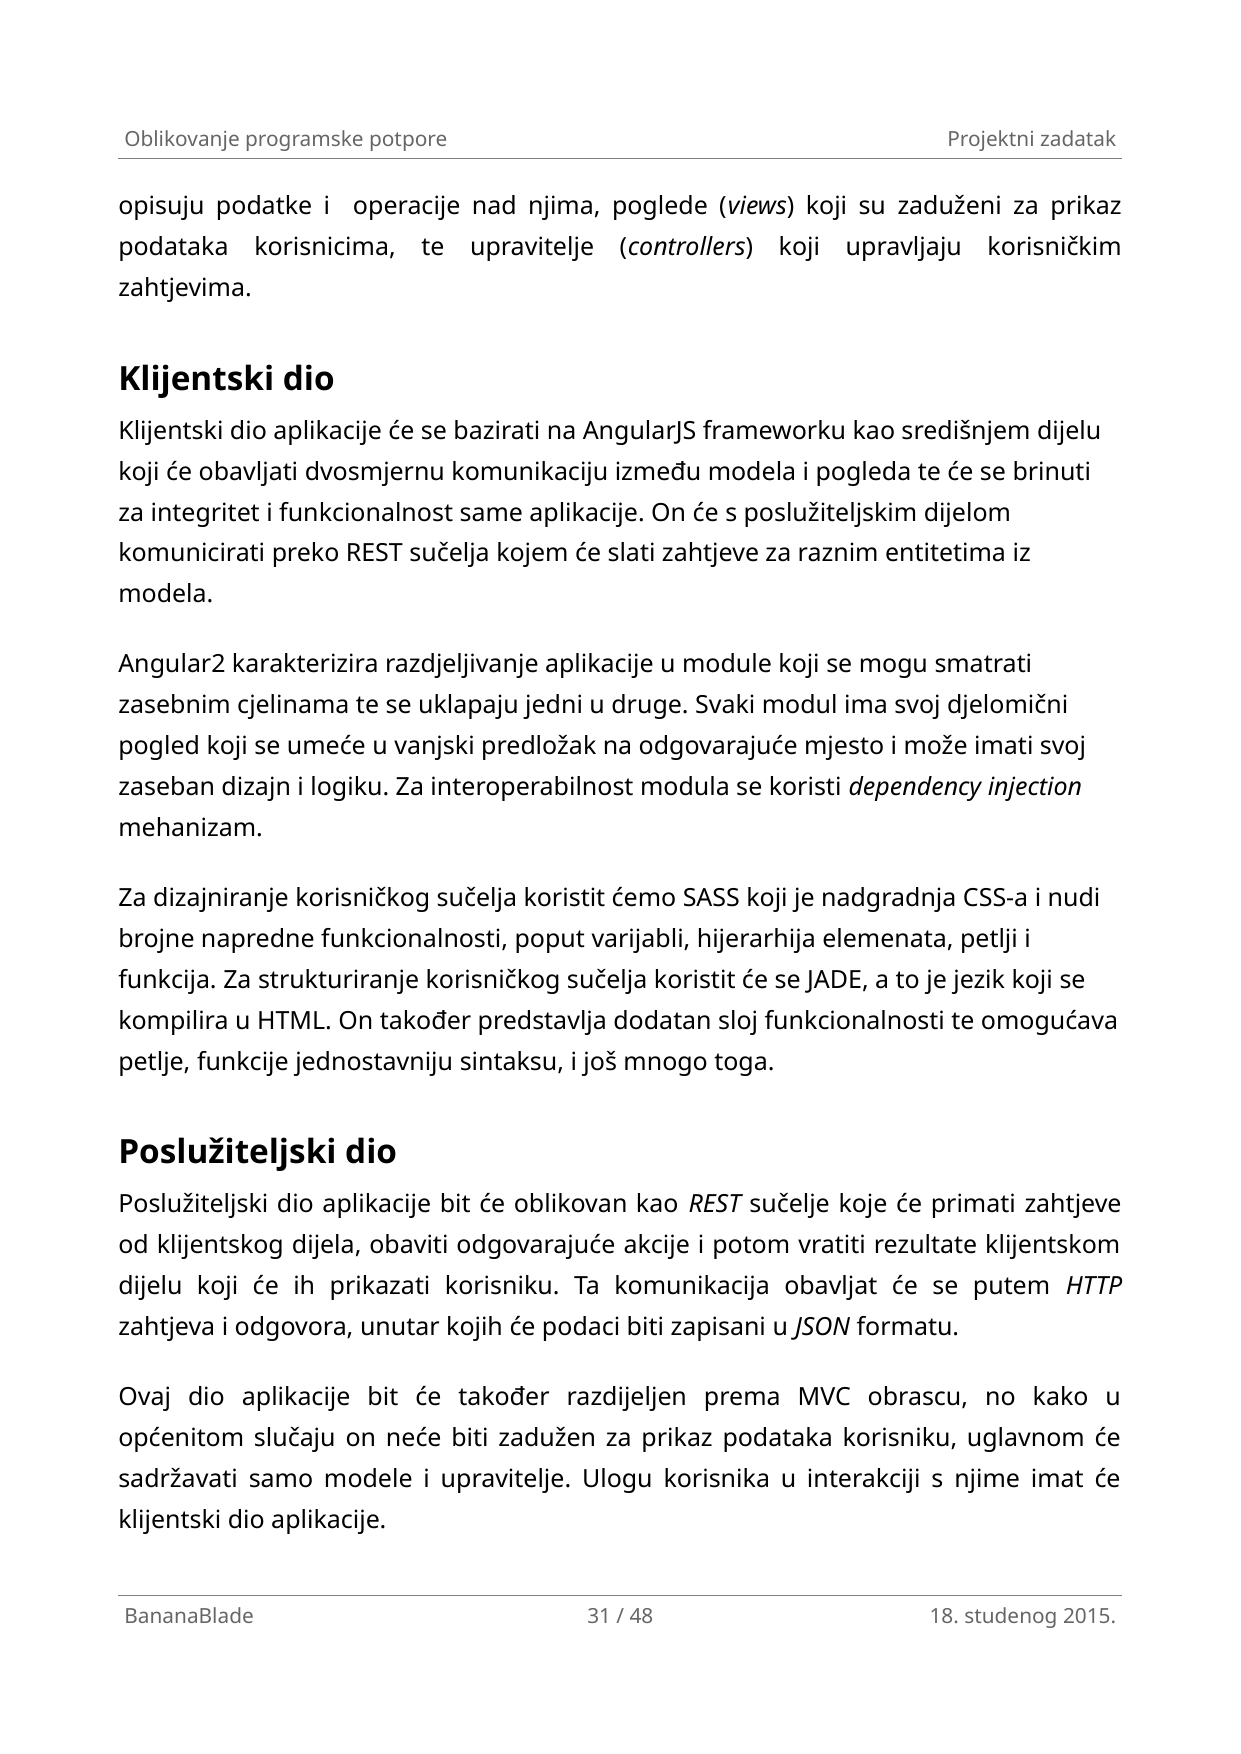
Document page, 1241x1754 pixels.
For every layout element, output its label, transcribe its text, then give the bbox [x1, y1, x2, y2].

subtitle Klijentski dio [118, 354, 1122, 400]
subtitle Poslužiteljski dio [118, 1128, 1122, 1173]
text Za dizajniranje korisničkog sučelja koristit ćemo SASS koji je nadgradnja CSS-a i nudi brojne napredne funkcionalnosti, poput varijabli, hijerarhija elemenata, petlji i funkcija. Za strukturiranje korisničkog sučelja koristit će se JADE, a to je jezik koji se kompilira u HTML. On također predstavlja dodatan sloj funkcionalnosti te omogućava petlje, funkcije jednostavniju sintaksu, i još mnogo toga. [118, 880, 1122, 1077]
text Poslužiteljski dio aplikacije bit će oblikovan kao REST sučelje koje će primati zahtjeve od klijentskog dijela, obaviti odgovarajuće akcije i potom vratiti rezultate klijentskom dijelu koji će ih prikazati korisniku. Ta komunikacija obavljat će se putem HTTP zahtjeva i odgovora, unutar kojih će podaci biti zapisani u JSON formatu. [118, 1186, 1122, 1342]
text opisuju podatke i operacije nad njima, poglede (views) koji su zaduženi za prikaz podataka korisnicima, te upravitelje (controllers) koji upravljaju korisničkim zahtjevima. [118, 188, 1122, 304]
text Ovaj dio aplikacije bit će također razdijeljen prema MVC obrascu, no kako u općenitom slučaju on neće biti zadužen za prikaz podataka korisniku, uglavnom će sadržavati samo modele i upravitelje. Ulogu korisnika u interakciji s njime imat će klijentski dio aplikacije. [118, 1379, 1122, 1535]
text Klijentski dio aplikacije će se bazirati na AngularJS frameworku kao središnjem dijelu koji će obavljati dvosmjernu komunikaciju između modela i pogleda te će se brinuti za integritet i funkcionalnost same aplikacije. On će s poslužiteljskim dijelom komunicirati preko REST sučelja kojem će slati zahtjeve za raznim entitetima iz modela. [118, 412, 1122, 610]
text Angular2 karakterizira razdjeljivanje aplikacije u module koji se mogu smatrati zasebnim cjelinama te se uklapaju jedni u druge. Svaki modul ima svoj djelomični pogled koji se umeće u vanjski predložak na odgovarajuće mjesto i može imati svoj zaseban dizajn i logiku. Za interoperabilnost modula se koristi dependency injection mehanizam. [118, 646, 1122, 843]
